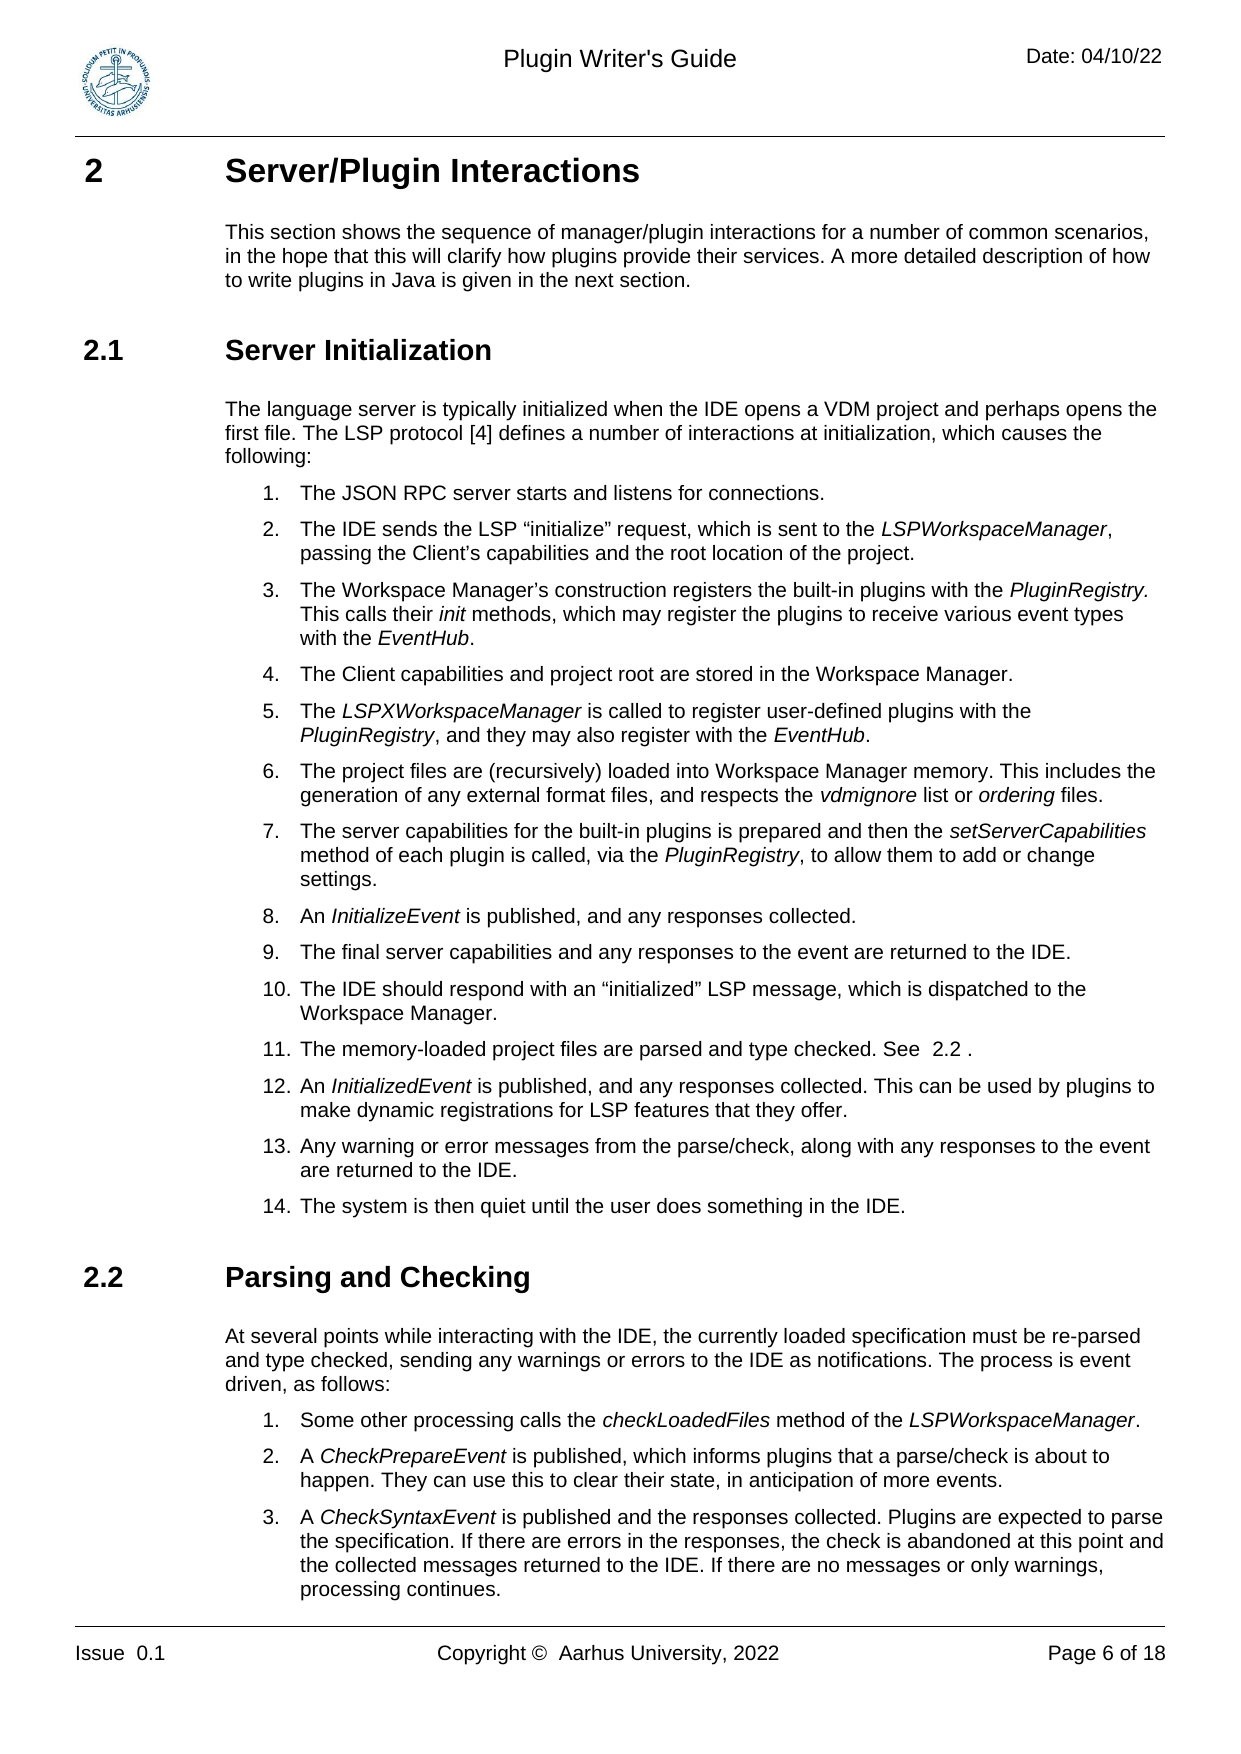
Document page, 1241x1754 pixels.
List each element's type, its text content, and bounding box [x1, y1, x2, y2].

list The memory-loaded project files are parsed and type checked. See 2.2 . [262, 1037, 1165, 1061]
list The project files are (recursively) loaded into Workspace Manager memory. This includes the generation of any external format files, and respects the vdmignore list or ordering files. [262, 759, 1165, 807]
list The LSPXWorkspaceManager is called to register user-defined plugins with the PluginRegistry, and they may also register with the EventHub. [262, 699, 1165, 747]
list The IDE should respond with an “initialized” LSP message, which is dispatched to the Workspace Manager. [262, 977, 1165, 1025]
list The JSON RPC server starts and listens for connections. [262, 481, 1165, 505]
list The Client capabilities and project root are stored in the Workspace Manager. [262, 662, 1165, 686]
list The Workspace Manager’s construction registers the built-in plugins with the PluginRegistry. This calls their init methods, which may register the plugins to receive various event types with the EventHub. [262, 578, 1165, 650]
list A CheckSyntaxEvent is published and the responses collected. Plugins are expected to parse the specification. If there are errors in the responses, the check is abandoned at this point and the collected messages returned to the IDE. If there are no messages or only warnings, processing continues. [262, 1505, 1165, 1601]
list The server capabilities for the built-in plugins is prepared and then the setServerCapabilities method of each plugin is called, via the PluginRegistry, to allow them to add or change settings. [262, 820, 1165, 892]
list The IDE sends the LSP “initialize” request, which is sent to the LSPWorkspaceManager, passing the Client’s capabilities and the root location of the project. [262, 518, 1165, 566]
text This section shows the sequence of manager/plugin interactions for a number of common scenarios, in the hope that this will clarify how plugins provide their services. A more detailed description of how to write plugins in Java is given in the next section. [225, 220, 1165, 292]
list An InitializedEvent is published, and any responses collected. This can be used by plugins to make dynamic registrations for LSP features that they offer. [262, 1074, 1165, 1122]
list Any warning or error messages from the parse/check, along with any responses to the event are returned to the IDE. [262, 1134, 1165, 1182]
text The language server is typically initialized when the IDE opens a VDM project and perhaps opens the first file. The LSP protocol [4] defines a number of interactions at initialization, which causes the following: [225, 397, 1165, 469]
subtitle Server/Plugin Interactions [75, 152, 1165, 190]
subtitle Server Initialization [75, 334, 1165, 367]
list The system is then quiet until the user does something in the IDE. [262, 1195, 1165, 1219]
list Some other processing calls the checkLoadedFiles method of the LSPWorkspaceManager. [262, 1408, 1165, 1432]
list A CheckPrepareEvent is published, which informs plugins that a parse/check is about to happen. They can use this to clear their state, in anticipation of more events. [262, 1445, 1165, 1493]
picture [78, 44, 153, 120]
subtitle Parsing and Checking [75, 1261, 1165, 1294]
list An InitializeEvent is published, and any responses collected. [262, 904, 1165, 928]
list The final server capabilities and any responses to the event are returned to the IDE. [262, 941, 1165, 964]
text At several points while interacting with the IDE, the currently loaded specification must be re-parsed and type checked, sending any warnings or errors to the IDE as notifications. The process is event driven, as follows: [225, 1324, 1165, 1396]
